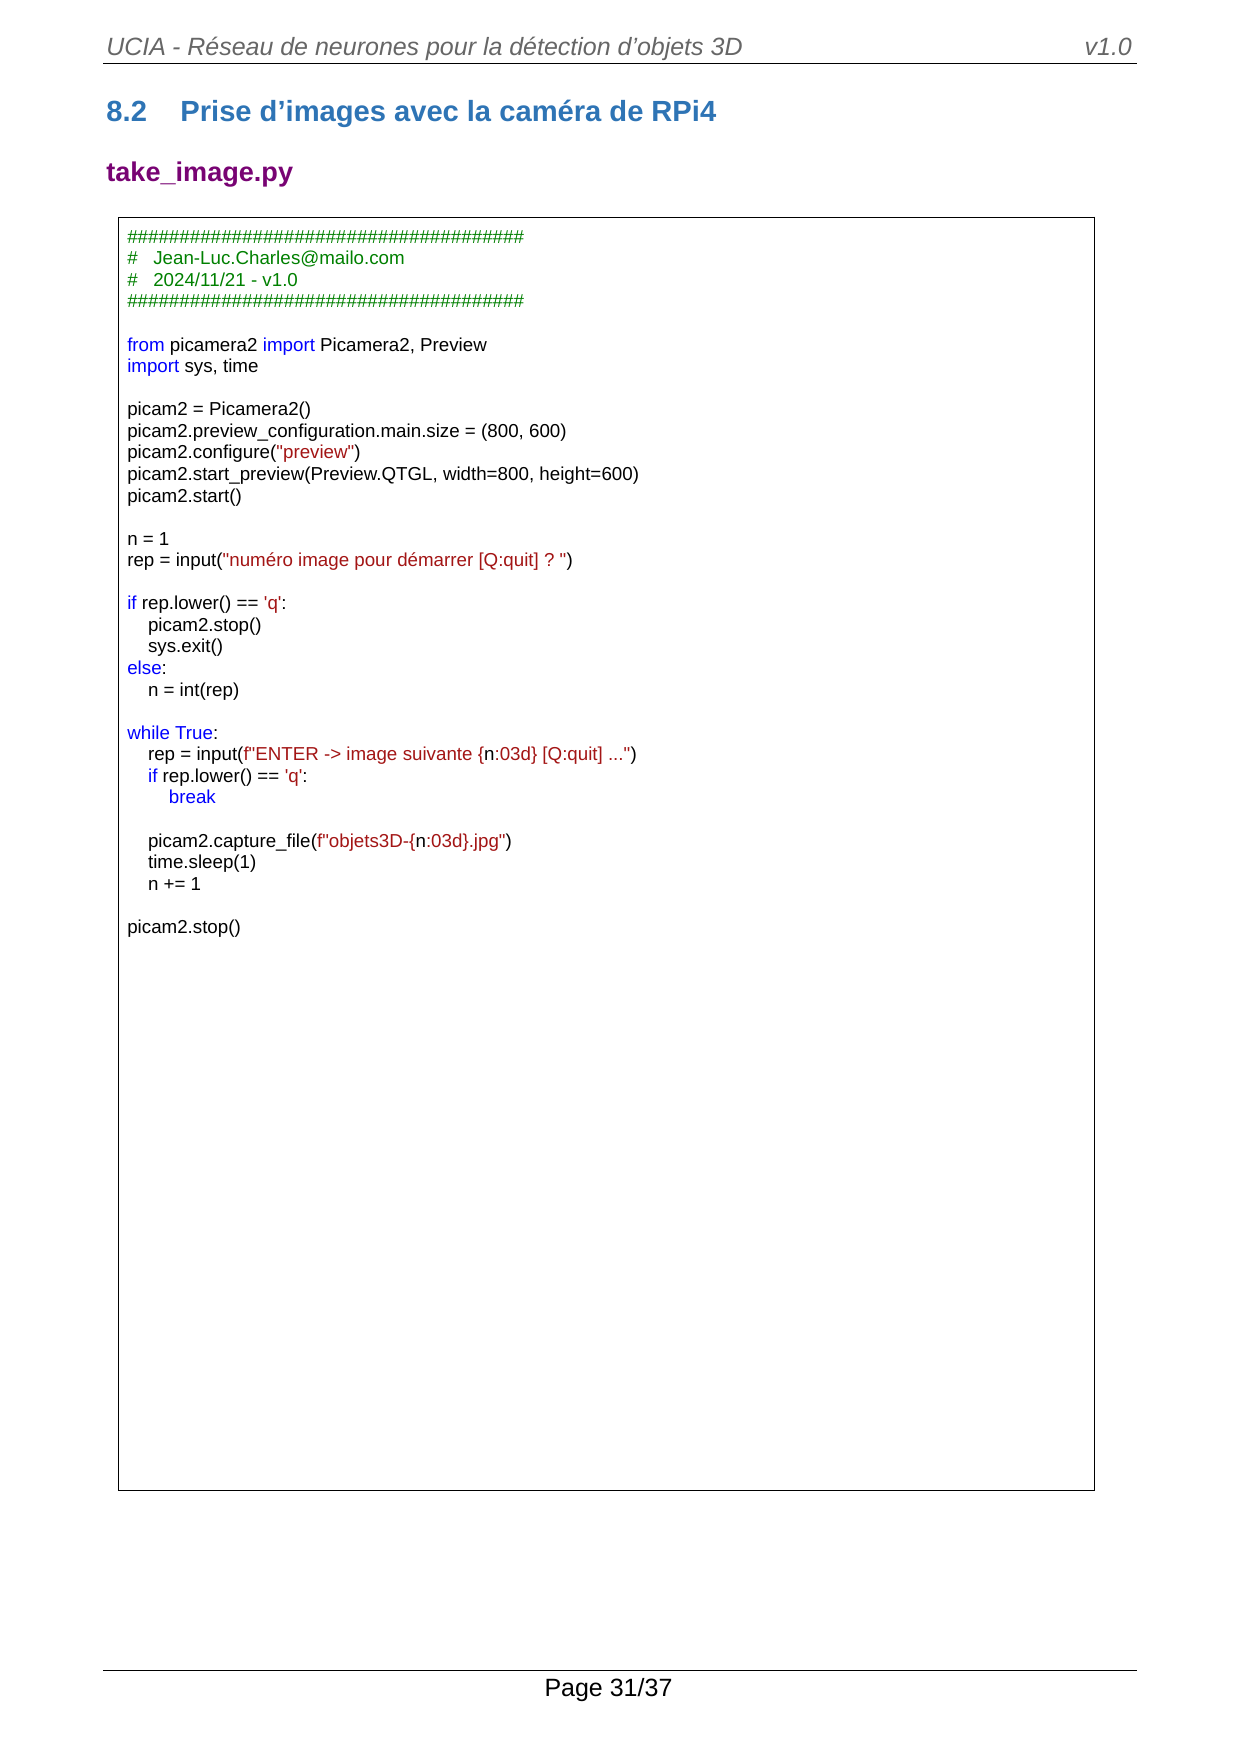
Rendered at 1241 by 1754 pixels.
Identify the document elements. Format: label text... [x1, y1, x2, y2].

text time.sleep(1) [127, 851, 1086, 872]
subtitle take_image.py [106, 156, 1134, 187]
text from picamera2 import Picamera2, Preview [127, 333, 1086, 355]
text # Jean-Luc.Charles@mailo.com [127, 247, 1086, 269]
text import sys, time [127, 355, 1086, 377]
text while True: [127, 722, 1086, 743]
text n += 1 [127, 872, 1086, 894]
text picam2.start() [127, 484, 1086, 506]
text picam2.capture_file(f"objets3D-{n:03d}.jpg") [127, 829, 1086, 851]
subtitle Prise d’images avec la caméra de RPi4 [106, 94, 1134, 127]
text # 2024/11/21 - v1.0 [127, 269, 1086, 290]
text picam2 = Picamera2() [127, 398, 1086, 420]
text picam2.stop() [127, 614, 1086, 635]
text break [127, 786, 1086, 808]
text ###################################### [127, 226, 1086, 247]
text rep = input(f"ENTER -> image suivante {n:03d} [Q:quit] ...") [127, 743, 1086, 765]
text sys.exit() [127, 635, 1086, 657]
text picam2.preview_configuration.main.size = (800, 600) [127, 420, 1086, 441]
text picam2.start_preview(Preview.QTGL, width=800, height=600) [127, 463, 1086, 484]
text else: [127, 657, 1086, 678]
text if rep.lower() == 'q': [127, 765, 1086, 786]
text n = int(rep) [127, 678, 1086, 700]
text ###################################### [127, 290, 1086, 312]
text if rep.lower() == 'q': [127, 592, 1086, 614]
text n = 1 [127, 527, 1086, 549]
text rep = input("numéro image pour démarrer [Q:quit] ? ") [127, 549, 1086, 571]
text picam2.configure("preview") [127, 441, 1086, 463]
text picam2.stop() [127, 916, 1086, 937]
